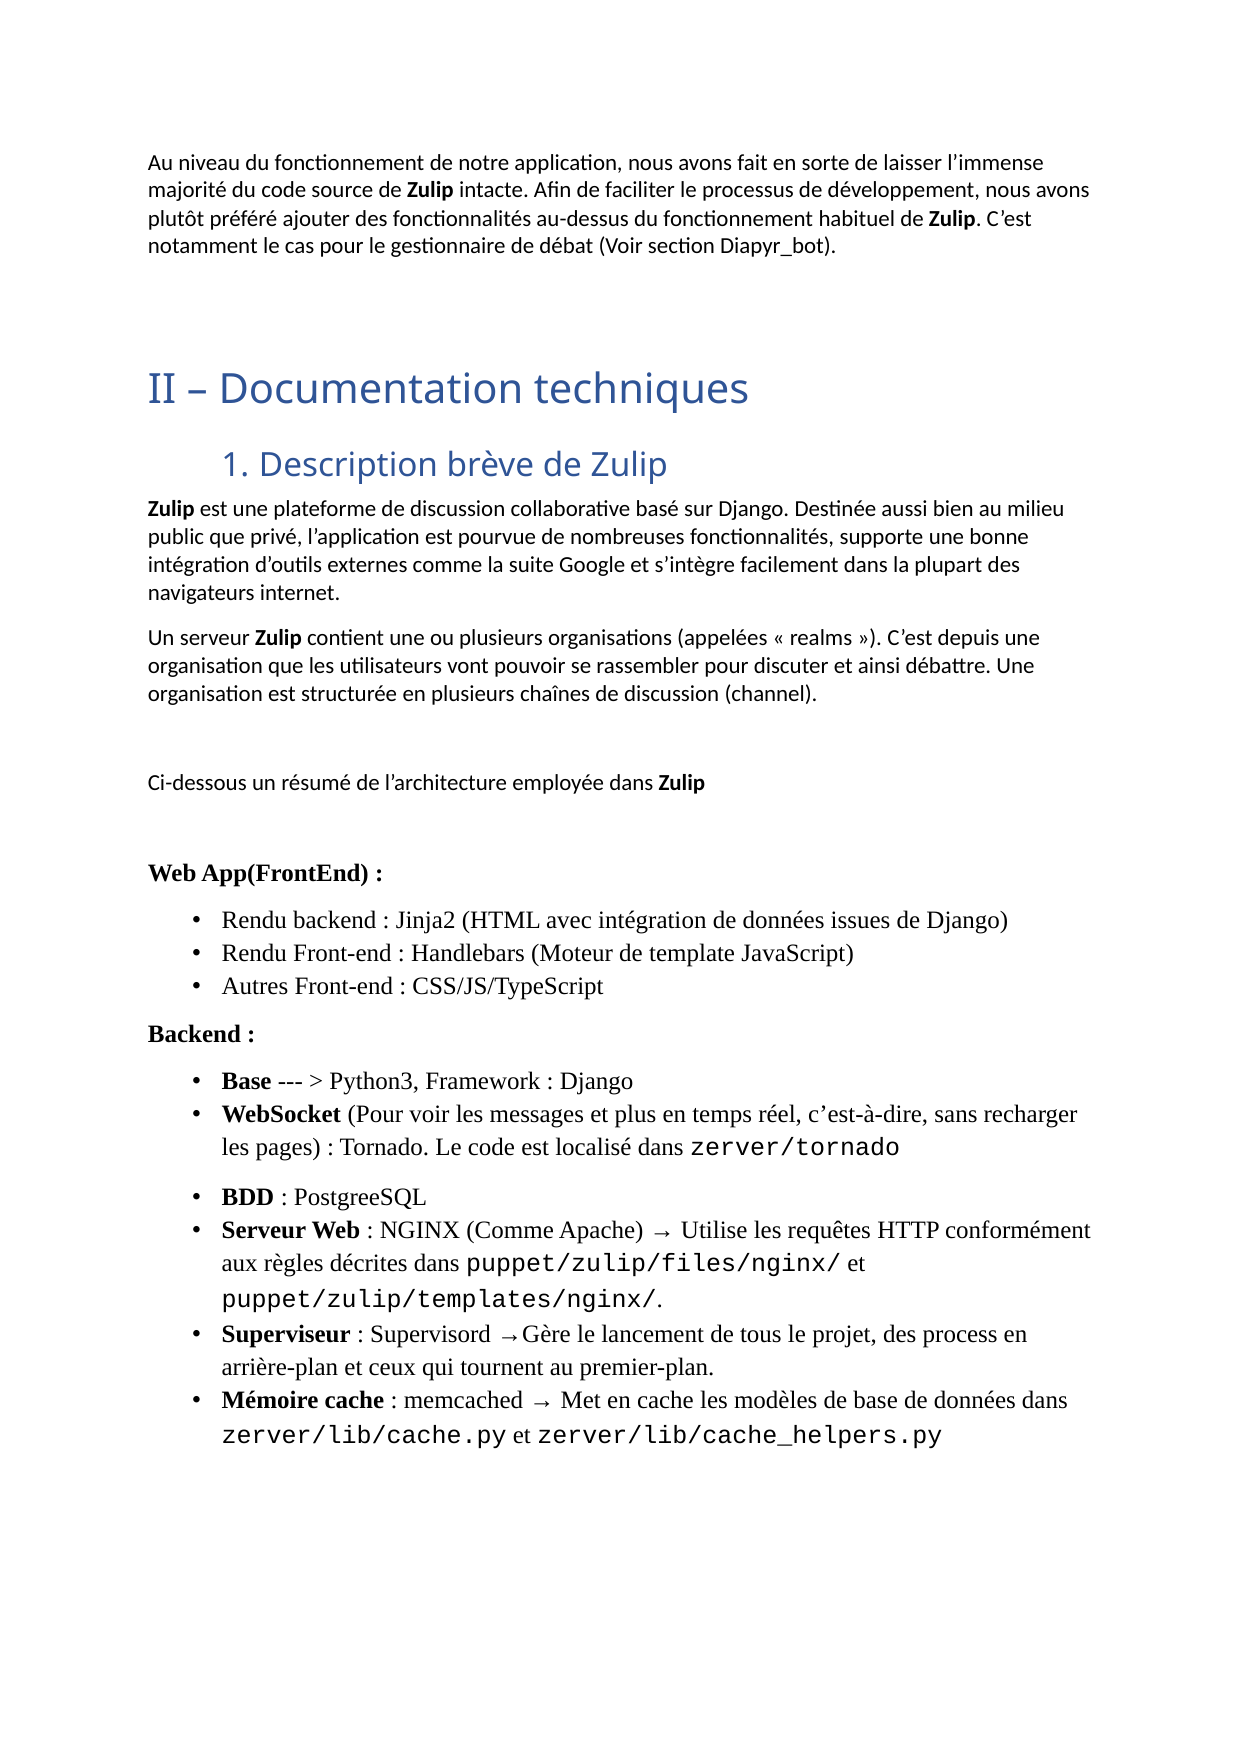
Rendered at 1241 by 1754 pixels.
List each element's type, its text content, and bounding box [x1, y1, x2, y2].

list WebSocket (Pour voir les messages et plus en temps réel, c’est-à-dire, sans recharger les pages) : Tornado. Le code est localisé dans zerver/tornado [192, 1099, 1093, 1163]
list Rendu backend : Jinja2 (HTML avec intégration de données issues de Django) [192, 905, 1093, 934]
list Serveur Web : NGINX (Comme Apache) → Utilise les requêtes HTTP conformément aux règles décrites dans puppet/zulip/files/nginx/ et puppet/zulip/templates/nginx/. [192, 1216, 1093, 1314]
list Mémoire cache : memcached → Met en cache les modèles de base de données dans zerver/lib/cache.py et zerver/lib/cache_helpers.py [192, 1385, 1093, 1451]
text Backend : [148, 1019, 1093, 1048]
subtitle II – Documentation techniques [148, 358, 1093, 415]
list Superviseur : Supervisord →Gère le lancement de tous le projet, des process en arrière-plan et ceux qui tournent au premier-plan. [192, 1319, 1093, 1381]
text Zulip est une plateforme de discussion collaborative basé sur Django. Destinée aussi bien au milieu public que privé, l’application est pourvue de nombreuses fonctionnalités, supporte une bonne intégration d’outils externes comme la suite Google et s’intègre facilement dans la plupart des navigateurs internet. [148, 494, 1093, 606]
list BDD : PostgreeSQL [192, 1182, 1093, 1211]
list Autres Front-end : CSS/JS/TypeScript [192, 971, 1093, 1000]
list Rendu Front-end : Handlebars (Moteur de template JavaScript) [192, 938, 1093, 967]
text Web App(FrontEnd) : [148, 858, 1093, 886]
list Description brève de Zulip [221, 440, 1093, 486]
text Au niveau du fonctionnement de notre application, nous avons fait en sorte de laisser l’immense majorité du code source de Zulip intacte. Afin de faciliter le processus de développement, nous avons plutôt préféré ajouter des fonctionnalités au-dessus du fonctionnement habituel de Zulip. C’est notamment le cas pour le gestionnaire de débat (Voir section Diapyr_bot). [148, 148, 1093, 260]
text Ci-dessous un résumé de l’architecture employée dans Zulip [148, 768, 1093, 796]
text Un serveur Zulip contient une ou plusieurs organisations (appelées « realms »). C’est depuis une organisation que les utilisateurs vont pouvoir se rassembler pour discuter et ainsi débattre. Une organisation est structurée en plusieurs chaînes de discussion (channel). [148, 623, 1093, 707]
list Base --- > Python3, Framework : Django [192, 1066, 1093, 1095]
